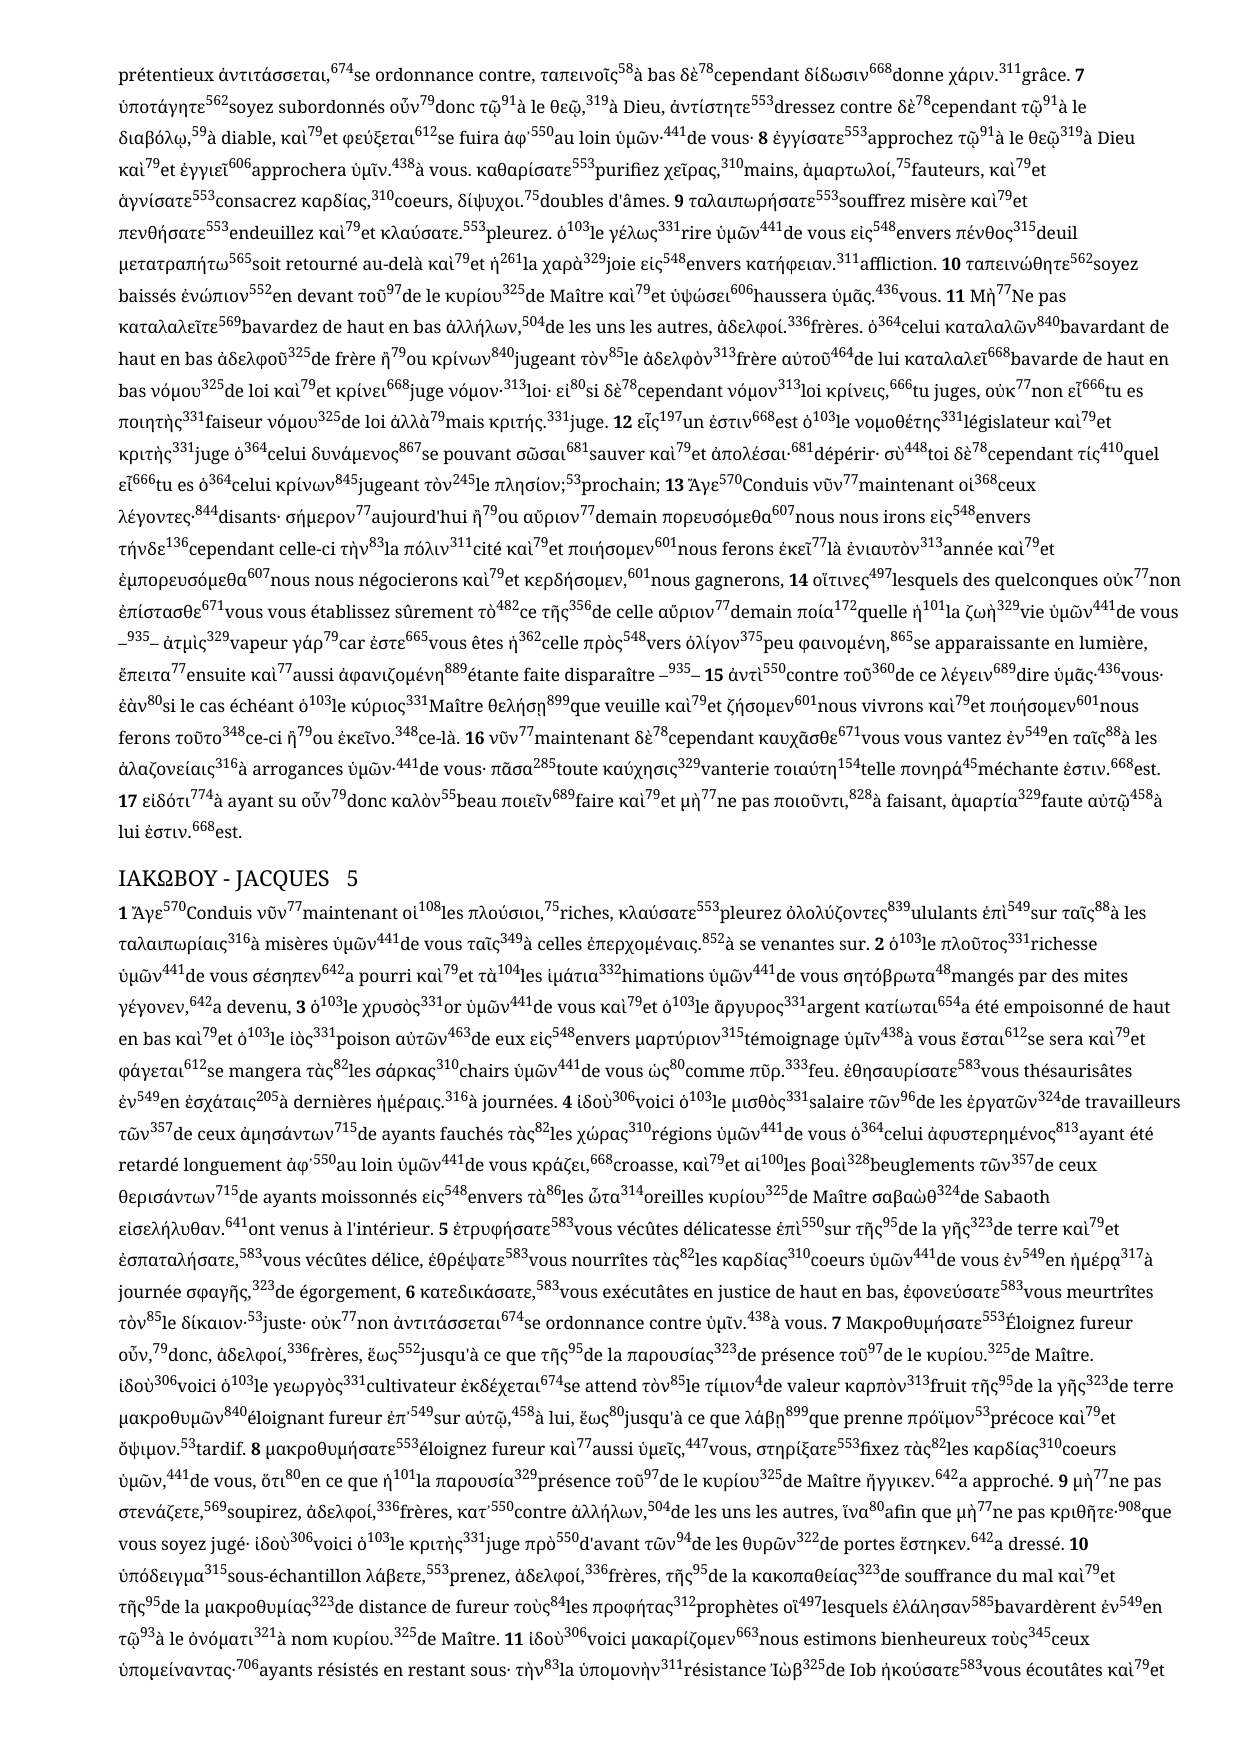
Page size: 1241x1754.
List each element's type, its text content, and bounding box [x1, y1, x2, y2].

text ΙΑΚΩΒΟΥ - JACQUES 5 [118, 863, 1181, 892]
text 1 Πόθεν77D'où? πόλεμοι330guerres καὶ79et πόθεν77d'où? μάχαι328batailles ἐν549en ὑμῖν;438à vous; οὐκ340non ἐντεῦθεν,77d'ici, ἐκ550hors τῶν94de les ἡδονῶν322de plaisirs ὑμῶν441de vous τῶν355de celles στρατευομένων858de se guerroyantes en soldat ἐν549en τοῖς92à les μέλεσιν320à membres ὑμῶν;441de vous; 2 ἐπιθυμεῖτε665vous désirez en fureur καὶ79et οὐκ77non ἔχετε,665vous avez, φονεύετε665vous meurtrissez καὶ79et ζηλοῦτε665vous zélez καὶ79et οὐ77non δύνασθε671vous vous pouvez ἐπιτυχεῖν,681obtenir le dessus, μάχεσθε671vous vous bataillez καὶ79et πολεμεῖτε,665vous guerroyez, οὐκ77non ἔχετε665vous avez διὰ548par le fait de τὸ348ce μὴ77ne pas αἰτεῖσθαι690se demander ὑμᾶς,436vous, 3 αἰτεῖτε665vous demandez καὶ79et οὐ77non λαμβάνετε,665vous prenez, διότι80parce que κακῶς77malicieusement αἰτεῖσθε,671vous vous demandez, ἵνα80afin que ἐν549en ταῖς88à les ἡδοναῖς316à plaisirs ὑμῶν441de vous δαπανήσητε.896que vous dépensiez. 4 μοιχαλίδες,334adultères, οὐκ340non οἴδατε639vous avez su ὅτι80en ce que ἡ101la φιλία329amitié τοῦ97de le κόσμου325de monde ἔχθρα329haine τοῦ97de le θεοῦ325de Dieu ἐστιν;668est; ὃς498lequel ἐὰν340si le cas échéant οὖν79donc βουληθῇ911que soit eu dessein φίλος71ami εἶναι689être τοῦ97de le κόσμου,325de monde, ἐχθρὸς71ennemi τοῦ97de le θεοῦ325de Dieu καθίσταται.680est constitué. 5 ἢ79ou δοκεῖτε665vous estimez ὅτι80en ce que κενῶς77videment ἡ101la γραφὴ329graphe λέγει·668dit· πρὸς548vers φθόνον313envie ἐπιποθεῖ668désire au-dessus τὸ105le πνεῦμα333souffle ὃ500lequel κατῴκισεν586maisonna établissement d'habitation ἐν549en ἡμῖν,419à nous, 6 μείζονα51plus grande δὲ78cependant δίδωσιν668donne χάριν;311grâce; διὸ79c'est pourquoi λέγει·668dit· ὁ103le θεὸς331Dieu ὑπερηφάνοις58à prétentieux ἀντιτάσσεται,674se ordonnance contre, ταπεινοῖς58à bas δὲ78cependant δίδωσιν668donne χάριν.311grâce. 7 ὑποτάγητε562soyez subordonnés οὖν79donc τῷ91à le θεῷ,319à Dieu, ἀντίστητε553dressez contre δὲ78cependant τῷ91à le διαβόλῳ,59à diable, καὶ79et φεύξεται612se fuira ἀφ᾽550au loin ὑμῶν·441de vous· 8 ἐγγίσατε553approchez τῷ91à le θεῷ319à Dieu καὶ79et ἐγγιεῖ606approchera ὑμῖν.438à vous. καθαρίσατε553purifiez χεῖρας,310mains, ἁμαρτωλοί,75fauteurs, καὶ79et ἁγνίσατε553consacrez καρδίας,310coeurs, δίψυχοι.75doubles d'âmes. 9 ταλαιπωρήσατε553souffrez misère καὶ79et πενθήσατε553endeuillez καὶ79et κλαύσατε.553pleurez. ὁ103le γέλως331rire ὑμῶν441de vous εἰς548envers πένθος315deuil μετατραπήτω565soit retourné au-delà καὶ79et ἡ261la χαρὰ329joie εἰς548envers κατήφειαν.311affliction. 10 ταπεινώθητε562soyez baissés ἐνώπιον552en devant τοῦ97de le κυρίου325de Maître καὶ79et ὑψώσει606haussera ὑμᾶς.436vous. 11 Μὴ77Ne pas καταλαλεῖτε569bavardez de haut en bas ἀλλήλων,504de les uns les autres, ἀδελφοί.336frères. ὁ364celui καταλαλῶν840bavardant de haut en bas ἀδελφοῦ325de frère ἢ79ou κρίνων840jugeant τὸν85le ἀδελφὸν313frère αὐτοῦ464de lui καταλαλεῖ668bavarde de haut en bas νόμου325de loi καὶ79et κρίνει668juge νόμον·313loi· εἰ80si δὲ78cependant νόμον313loi κρίνεις,666tu juges, οὐκ77non εἶ666tu es ποιητὴς331faiseur νόμου325de loi ἀλλὰ79mais κριτής.331juge. 12 εἷς197un ἐστιν668est ὁ103le νομοθέτης331législateur καὶ79et κριτὴς331juge ὁ364celui δυνάμενος867se pouvant σῶσαι681sauver καὶ79et ἀπολέσαι·681dépérir· σὺ448toi δὲ78cependant τίς410quel εἶ666tu es ὁ364celui κρίνων845jugeant τὸν245le πλησίον;53prochain; 13 Ἄγε570Conduis νῦν77maintenant οἱ368ceux λέγοντες·844disants· σήμερον77aujourd'hui ἢ79ou αὔριον77demain πορευσόμεθα607nous nous irons εἰς548envers τήνδε136cependant celle-ci τὴν83la πόλιν311cité καὶ79et ποιήσομεν601nous ferons ἐκεῖ77là ἐνιαυτὸν313année καὶ79et ἐμπορευσόμεθα607nous nous négocierons καὶ79et κερδήσομεν,601nous gagnerons, 14 οἵτινες497lesquels des quelconques οὐκ77non ἐπίστασθε671vous vous établissez sûrement τὸ482ce τῆς356de celle αὔριον77demain ποία172quelle ἡ101la ζωὴ329vie ὑμῶν441de vous –935– ἀτμὶς329vapeur γάρ79car ἐστε665vous êtes ἡ362celle πρὸς548vers ὀλίγον375peu φαινομένη,865se apparaissante en lumière, ἔπειτα77ensuite καὶ77aussi ἀφανιζομένη889étante faite disparaître –935– 15 ἀντὶ550contre τοῦ360de ce λέγειν689dire ὑμᾶς·436vous· ἐὰν80si le cas échéant ὁ103le κύριος331Maître θελήσῃ899que veuille καὶ79et ζήσομεν601nous vivrons καὶ79et ποιήσομεν601nous ferons τοῦτο348ce-ci ἢ79ou ἐκεῖνο.348ce-là. 16 νῦν77maintenant δὲ78cependant καυχᾶσθε671vous vous vantez ἐν549en ταῖς88à les ἀλαζονείαις316à arrogances ὑμῶν·441de vous· πᾶσα285toute καύχησις329vanterie τοιαύτη154telle πονηρά45méchante ἐστιν.668est. 17 εἰδότι774à ayant su οὖν79donc καλὸν55beau ποιεῖν689faire καὶ79et μὴ77ne pas ποιοῦντι,828à faisant, ἁμαρτία329faute αὐτῷ458à lui ἐστιν.668est. [118, 59, 1181, 844]
text 1 Ἄγε570Conduis νῦν77maintenant οἱ108les πλούσιοι,75riches, κλαύσατε553pleurez ὀλολύζοντες839ululants ἐπὶ549sur ταῖς88à les ταλαιπωρίαις316à misères ὑμῶν441de vous ταῖς349à celles ἐπερχομέναις.852à se venantes sur. 2 ὁ103le πλοῦτος331richesse ὑμῶν441de vous σέσηπεν642a pourri καὶ79et τὰ104les ἱμάτια332himations ὑμῶν441de vous σητόβρωτα48mangés par des mites γέγονεν,642a devenu, 3 ὁ103le χρυσὸς331or ὑμῶν441de vous καὶ79et ὁ103le ἄργυρος331argent κατίωται654a été empoisonné de haut en bas καὶ79et ὁ103le ἰὸς331poison αὐτῶν463de eux εἰς548envers μαρτύριον315témoignage ὑμῖν438à vous ἔσται612se sera καὶ79et φάγεται612se mangera τὰς82les σάρκας310chairs ὑμῶν441de vous ὡς80comme πῦρ.333feu. ἐθησαυρίσατε583vous thésaurisâtes ἐν549en ἐσχάταις205à dernières ἡμέραις.316à journées. 4 ἰδοὺ306voici ὁ103le μισθὸς331salaire τῶν96de les ἐργατῶν324de travailleurs τῶν357de ceux ἀμησάντων715de ayants fauchés τὰς82les χώρας310régions ὑμῶν441de vous ὁ364celui ἀφυστερημένος813ayant été retardé longuement ἀφ᾽550au loin ὑμῶν441de vous κράζει,668croasse, καὶ79et αἱ100les βοαὶ328beuglements τῶν357de ceux θερισάντων715de ayants moissonnés εἰς548envers τὰ86les ὦτα314oreilles κυρίου325de Maître σαβαὼθ324de Sabaoth εἰσελήλυθαν.641ont venus à l'intérieur. 5 ἐτρυφήσατε583vous vécûtes délicatesse ἐπὶ550sur τῆς95de la γῆς323de terre καὶ79et ἐσπαταλήσατε,583vous vécûtes délice, ἐθρέψατε583vous nourrîtes τὰς82les καρδίας310coeurs ὑμῶν441de vous ἐν549en ἡμέρᾳ317à journée σφαγῆς,323de égorgement, 6 κατεδικάσατε,583vous exécutâtes en justice de haut en bas, ἐφονεύσατε583vous meurtrîtes τὸν85le δίκαιον·53juste· οὐκ77non ἀντιτάσσεται674se ordonnance contre ὑμῖν.438à vous. 7 Μακροθυμήσατε553Éloignez fureur οὖν,79donc, ἀδελφοί,336frères, ἕως552jusqu'à ce que τῆς95de la παρουσίας323de présence τοῦ97de le κυρίου.325de Maître. ἰδοὺ306voici ὁ103le γεωργὸς331cultivateur ἐκδέχεται674se attend τὸν85le τίμιον4de valeur καρπὸν313fruit τῆς95de la γῆς323de terre μακροθυμῶν840éloignant fureur ἐπ᾽549sur αὐτῷ,458à lui, ἕως80jusqu'à ce que λάβῃ899que prenne πρόϊμον53précoce καὶ79et ὄψιμον.53tardif. 8 μακροθυμήσατε553éloignez fureur καὶ77aussi ὑμεῖς,447vous, στηρίξατε553fixez τὰς82les καρδίας310coeurs ὑμῶν,441de vous, ὅτι80en ce que ἡ101la παρουσία329présence τοῦ97de le κυρίου325de Maître ἤγγικεν.642a approché. 9 μὴ77ne pas στενάζετε,569soupirez, ἀδελφοί,336frères, κατ᾽550contre ἀλλήλων,504de les uns les autres, ἵνα80afin que μὴ77ne pas κριθῆτε·908que vous soyez jugé· ἰδοὺ306voici ὁ103le κριτὴς331juge πρὸ550d'avant τῶν94de les θυρῶν322de portes ἕστηκεν.642a dressé. 10 ὑπόδειγμα315sous-échantillon λάβετε,553prenez, ἀδελφοί,336frères, τῆς95de la κακοπαθείας323de souffrance du mal καὶ79et τῆς95de la μακροθυμίας323de distance de fureur τοὺς84les προφήτας312prophètes οἳ497lesquels ἐλάλησαν585bavardèrent ἐν549en τῷ93à le ὀνόματι321à nom κυρίου.325de Maître. 11 ἰδοὺ306voici μακαρίζομεν663nous estimons bienheureux τοὺς345ceux ὑπομείναντας·706ayants résistés en restant sous· τὴν83la ὑπομονὴν311résistance Ἰὼβ325de Iob ἠκούσατε583vous écoutâtes καὶ79et τὸ87le τέλος315achèvement κυρίου325de Maître εἴδετε,583vous vîtes, ὅτι80en ce que πολύσπλαγχνός71de grande entraille ἐστιν668est ὁ103le κύριος331Maître καὶ79et οἰκτίρμων.71compatissant. 12 Πρὸ550D'avant πάντων385de tous δέ,78cependant, ἀδελφοί336frères μου,424de moi, μὴ77ne pas ὀμνύετε569jurez μήτε79et ni τὸν85le οὐρανὸν313ciel μήτε79et ni τὴν83la γῆν311terre μήτε79et ni ἄλλον373autre τινὰ269un quelconque ὅρκον·313serment· ἤτω572soit δὲ78cependant ὑμῶν441de vous τὸ265le ναὶ333oui ναὶ333oui καὶ79et τὸ265le οὒ340non οὔ,340non, ἵνα80afin que μὴ77ne pas ὑπὸ548sous κρίσιν311jugement πέσητε.896que vous tombiez. 13 Κακοπαθεῖ668Souffre le mal τις390un quelconque ἐν549en ὑμῖν,438à vous, προσευχέσθω·576se prie· εὐθυμεῖ668est bien en fureur τις,390un quelconque, ψαλλέτω·572psalmodie· 14 ἀσθενεῖ668est infirme τις390un quelconque ἐν549en ὑμῖν,438à vous, προσκαλεσάσθω560se appelle auprès τοὺς84les πρεσβυτέρους52plus anciens τῆς95de la ἐκκλησίας323de église καὶ79et προσευξάσθωσαν559se prient ἐπ᾽548sur αὐτὸν452lui ἀλείψαντες720ayants huilés αὐτὸν452lui ἐλαίῳ321à huile d'olive ἐν549en τῷ93à le ὀνόματι321à nom τοῦ97de le κυρίου.325de Maître. 15 καὶ79et ἡ101la εὐχὴ329souhait τῆς95de la πίστεως323de croyance σώσει606sauvera τὸν346celui κάμνοντα822fatiguant καὶ79et ἐγερεῖ606éveillera αὐτὸν452lui ὁ103le κύριος·331Maître· κἂν80et si ἁμαρτίας310fautes ᾖ921que soit πεποιηκώς,783ayant fait, ἀφεθήσεται619sera abandonné αὐτῷ.458à lui. 16 ἐξομολογεῖσθε573que vous vous avouez à l'excès οὖν79donc ἀλλήλοις502à les uns les autres τὰς242les ἁμαρτίας310fautes καὶ79et προσεύχεσθε573que vous vous priez ὑπὲρ550au-dessus ἀλλήλων,504de les uns les autres, ὅπως80de telle manière que ἰαθῆτε.908que vous soyez guéri. πολὺ375nombreux ἰσχύει668a la ténacité δέησις329supplication δικαίου65de juste ἐνεργουμένη.865se énergisante. 17 Ἠλίας331Élia ἄνθρωπος331être humain ἦν625était ὁμοιοπαθὴς22de similaire souffrance ἡμῖν419à nous καὶ79et προσευχῇ317à prière προσηύξατο592se pria τοῦ360de ce μὴ77ne pas βρέξαι,681pleuvoir, καὶ79et οὐκ77non ἔβρεξεν586plut ἐπὶ550sur τῆς95de la γῆς323de terre ἐνιαυτοὺς312années τρεῖς178trois καὶ79et μῆνας312mois ἕξ·178six· 18 καὶ79et πάλιν77de nouveau προσηύξατο,592se pria, καὶ79et ὁ103le οὐρανὸς331ciel ὑετὸν313pluie ἔδωκεν586donna καὶ79et ἡ101la γῆ329terre ἐβλάστησεν586germa τὸν85le καρπὸν313fruit αὐτῆς.462de elle. 19 Ἀδελφοί336Frères μου,424de moi, ἐάν80si le cas échéant τις390un quelconque ἐν549en ὑμῖν438à vous πλανηθῇ911que soit égaré ἀπὸ550au loin τῆς95de la ἀληθείας323de vérité καὶ79et ἐπιστρέψῃ899que tourne sur τις390un quelconque αὐτόν,452lui, 20 γινωσκέτω572connaisse ὅτι80en ce que ὁ364celui ἐπιστρέψας721ayant tourné sur ἁμαρτωλὸν53fauteur ἐκ550hors πλάνης323de égarement ὁδοῦ323de chemin αὐτοῦ464de lui σώσει606sauvera ψυχὴν311âme αὐτοῦ464de lui ἐκ550hors θανάτου325de trépas καὶ79et καλύψει606couvrira πλῆθος315multitude ἁμαρτιῶν.322de fautes. [118, 897, 1181, 1682]
